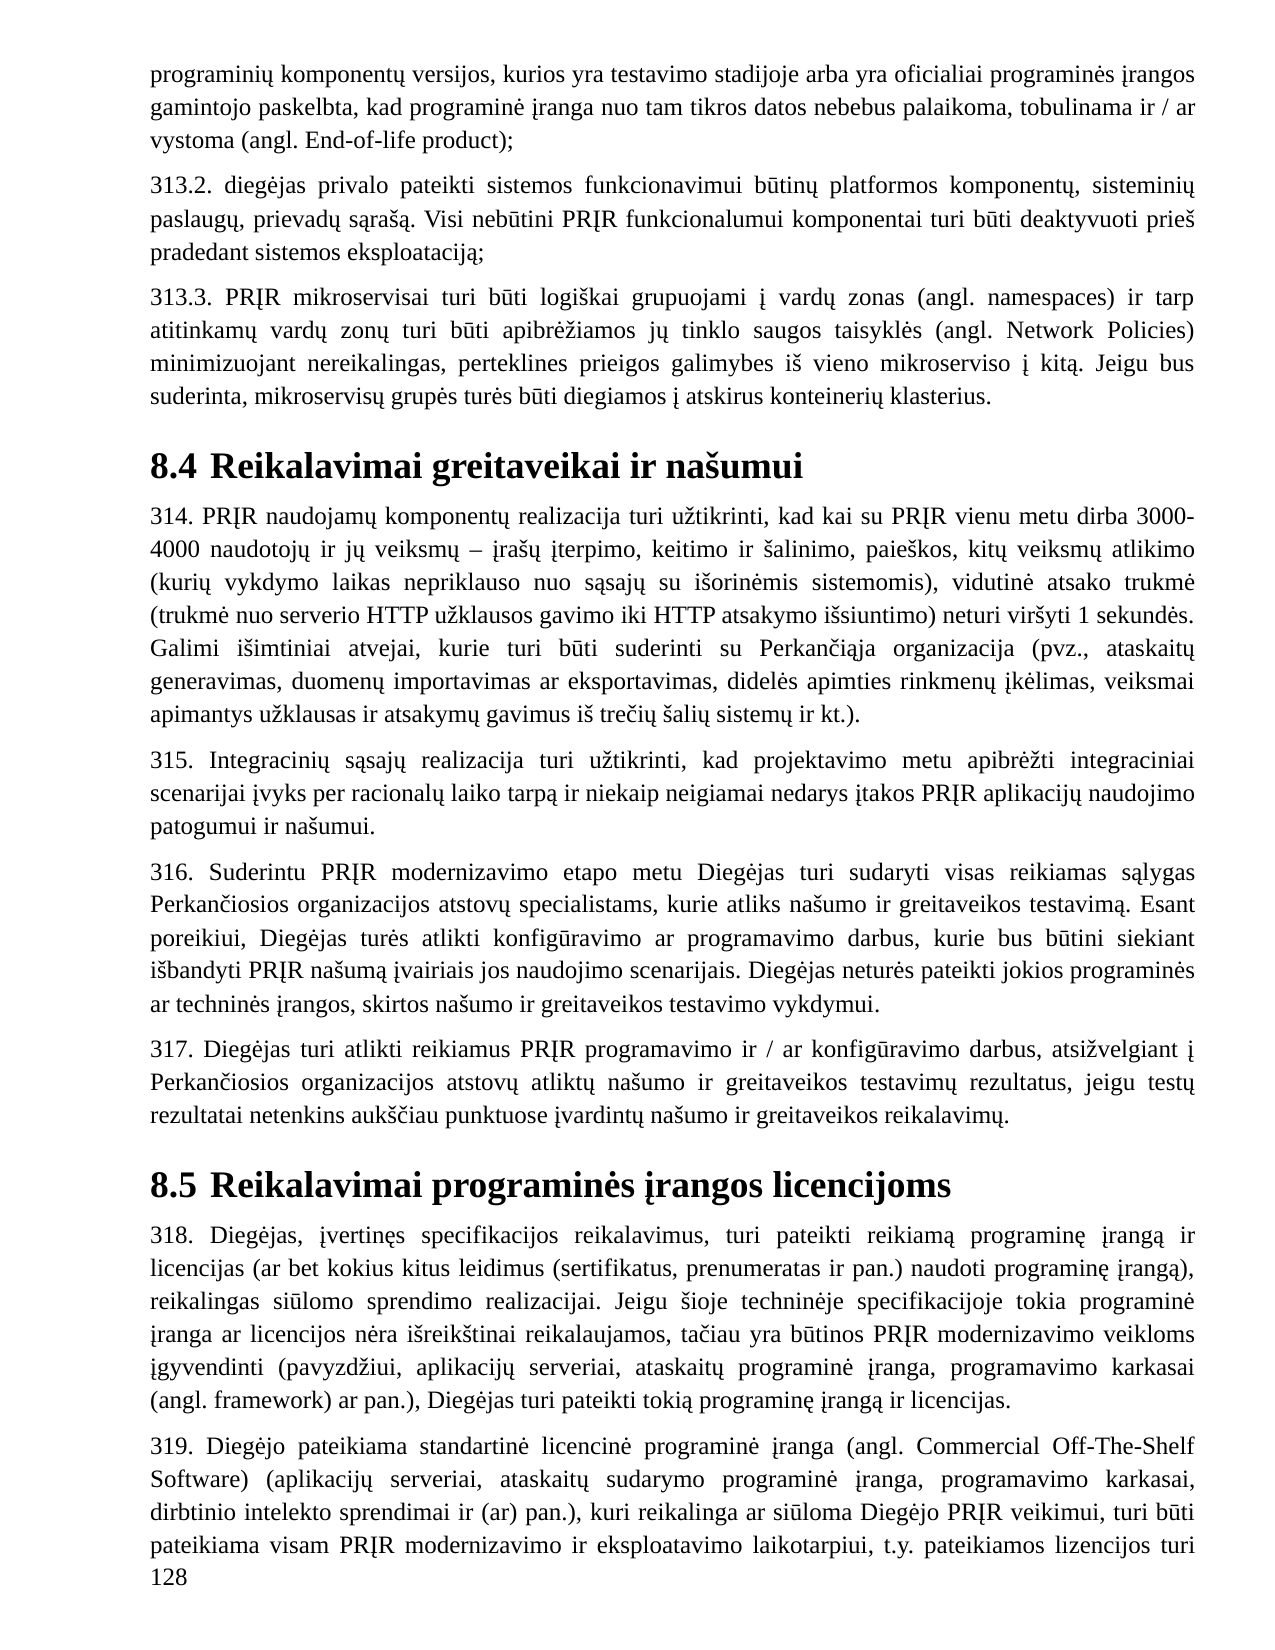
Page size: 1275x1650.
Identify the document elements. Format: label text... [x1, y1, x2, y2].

subtitle Reikalavimai greitaveikai ir našumui [150, 443, 1196, 487]
text 313.3. PRĮR mikroservisai turi būti logiškai grupuojami į vardų zonas (angl. namespaces) ir tarp atitinkamų vardų zonų turi būti apibrėžiamos jų tinklo saugos taisyklės (angl. Network Policies) minimizuojant nereikalingas, perteklines prieigos galimybes iš vieno mikroserviso į kitą. Jeigu bus suderinta, mikroservisų grupės turės būti diegiamos į atskirus konteinerių klasterius. [150, 282, 1196, 410]
text 314. PRĮR naudojamų komponentų realizacija turi užtikrinti, kad kai su PRĮR vienu metu dirba 3000-4000 naudotojų ir jų veiksmų – įrašų įterpimo, keitimo ir šalinimo, paieškos, kitų veiksmų atlikimo (kurių vykdymo laikas nepriklauso nuo sąsajų su išorinėmis sistemomis), vidutinė atsako trukmė (trukmė nuo serverio HTTP užklausos gavimo iki HTTP atsakymo išsiuntimo) neturi viršyti 1 sekundės. Galimi išimtiniai atvejai, kurie turi būti suderinti su Perkančiąja organizacija (pvz., ataskaitų generavimas, duomenų importavimas ar eksportavimas, didelės apimties rinkmenų įkėlimas, veiksmai apimantys užklausas ir atsakymų gavimus iš trečių šalių sistemų ir kt.). [150, 501, 1196, 728]
text 316. Suderintu PRĮR modernizavimo etapo metu Diegėjas turi sudaryti visas reikiamas sąlygas Perkančiosios organizacijos atstovų specialistams, kurie atliks našumo ir greitaveikos testavimą. Esant poreikiui, Diegėjas turės atlikti konfigūravimo ar programavimo darbus, kurie bus būtini siekiant išbandyti PRĮR našumą įvairiais jos naudojimo scenarijais. Diegėjas neturės pateikti jokios programinės ar techninės įrangos, skirtos našumo ir greitaveikos testavimo vykdymui. [150, 857, 1196, 1017]
subtitle Reikalavimai programinės įrangos licencijoms [150, 1162, 1196, 1206]
text 319. Diegėjo pateikiama standartinė licencinė programinė įranga (angl. Commercial Off-The-Shelf Software) (aplikacijų serveriai, ataskaitų sudarymo programinė įranga, programavimo karkasai, dirbtinio intelekto sprendimai ir (ar) pan.), kuri reikalinga ar siūloma Diegėjo PRĮR veikimui, turi būti pateikiama visam PRĮR modernizavimo ir eksploatavimo laikotarpiui, t.y. pateikiamos lizencijos turi [150, 1431, 1196, 1559]
text 315. Integracinių sąsajų realizacija turi užtikrinti, kad projektavimo metu apibrėžti integraciniai scenarijai įvyks per racionalų laiko tarpą ir niekaip neigiamai nedarys įtakos PRĮR aplikacijų naudojimo patogumui ir našumui. [150, 745, 1196, 840]
text programinių komponentų versijos, kurios yra testavimo stadijoje arba yra oficialiai programinės įrangos gamintojo paskelbta, kad programinė įranga nuo tam tikros datos nebebus palaikoma, tobulinama ir / ar vystoma (angl. End-of-life product); [150, 59, 1196, 154]
text 313.2. diegėjas privalo pateikti sistemos funkcionavimui būtinų platformos komponentų, sisteminių paslaugų, prievadų sąrašą. Visi nebūtini PRĮR funkcionalumui komponentai turi būti deaktyvuoti prieš pradedant sistemos eksploataciją; [150, 171, 1196, 265]
text 318. Diegėjas, įvertinęs specifikacijos reikalavimus, turi pateikti reikiamą programinę įrangą ir licencijas (ar bet kokius kitus leidimus (sertifikatus, prenumeratas ir pan.) naudoti programinę įrangą), reikalingas siūlomo sprendimo realizacijai. Jeigu šioje techninėje specifikacijoje tokia programinė įranga ar licencijos nėra išreikštinai reikalaujamos, tačiau yra būtinos PRĮR modernizavimo veikloms įgyvendinti (pavyzdžiui, aplikacijų serveriai, ataskaitų programinė įranga, programavimo karkasai (angl. framework) ar pan.), Diegėjas turi pateikti tokią programinę įrangą ir licencijas. [150, 1220, 1196, 1414]
text 317. Diegėjas turi atlikti reikiamus PRĮR programavimo ir / ar konfigūravimo darbus, atsižvelgiant į Perkančiosios organizacijos atstovų atliktų našumo ir greitaveikos testavimų rezultatus, jeigu testų rezultatai netenkins aukščiau punktuose įvardintų našumo ir greitaveikos reikalavimų. [150, 1034, 1196, 1129]
